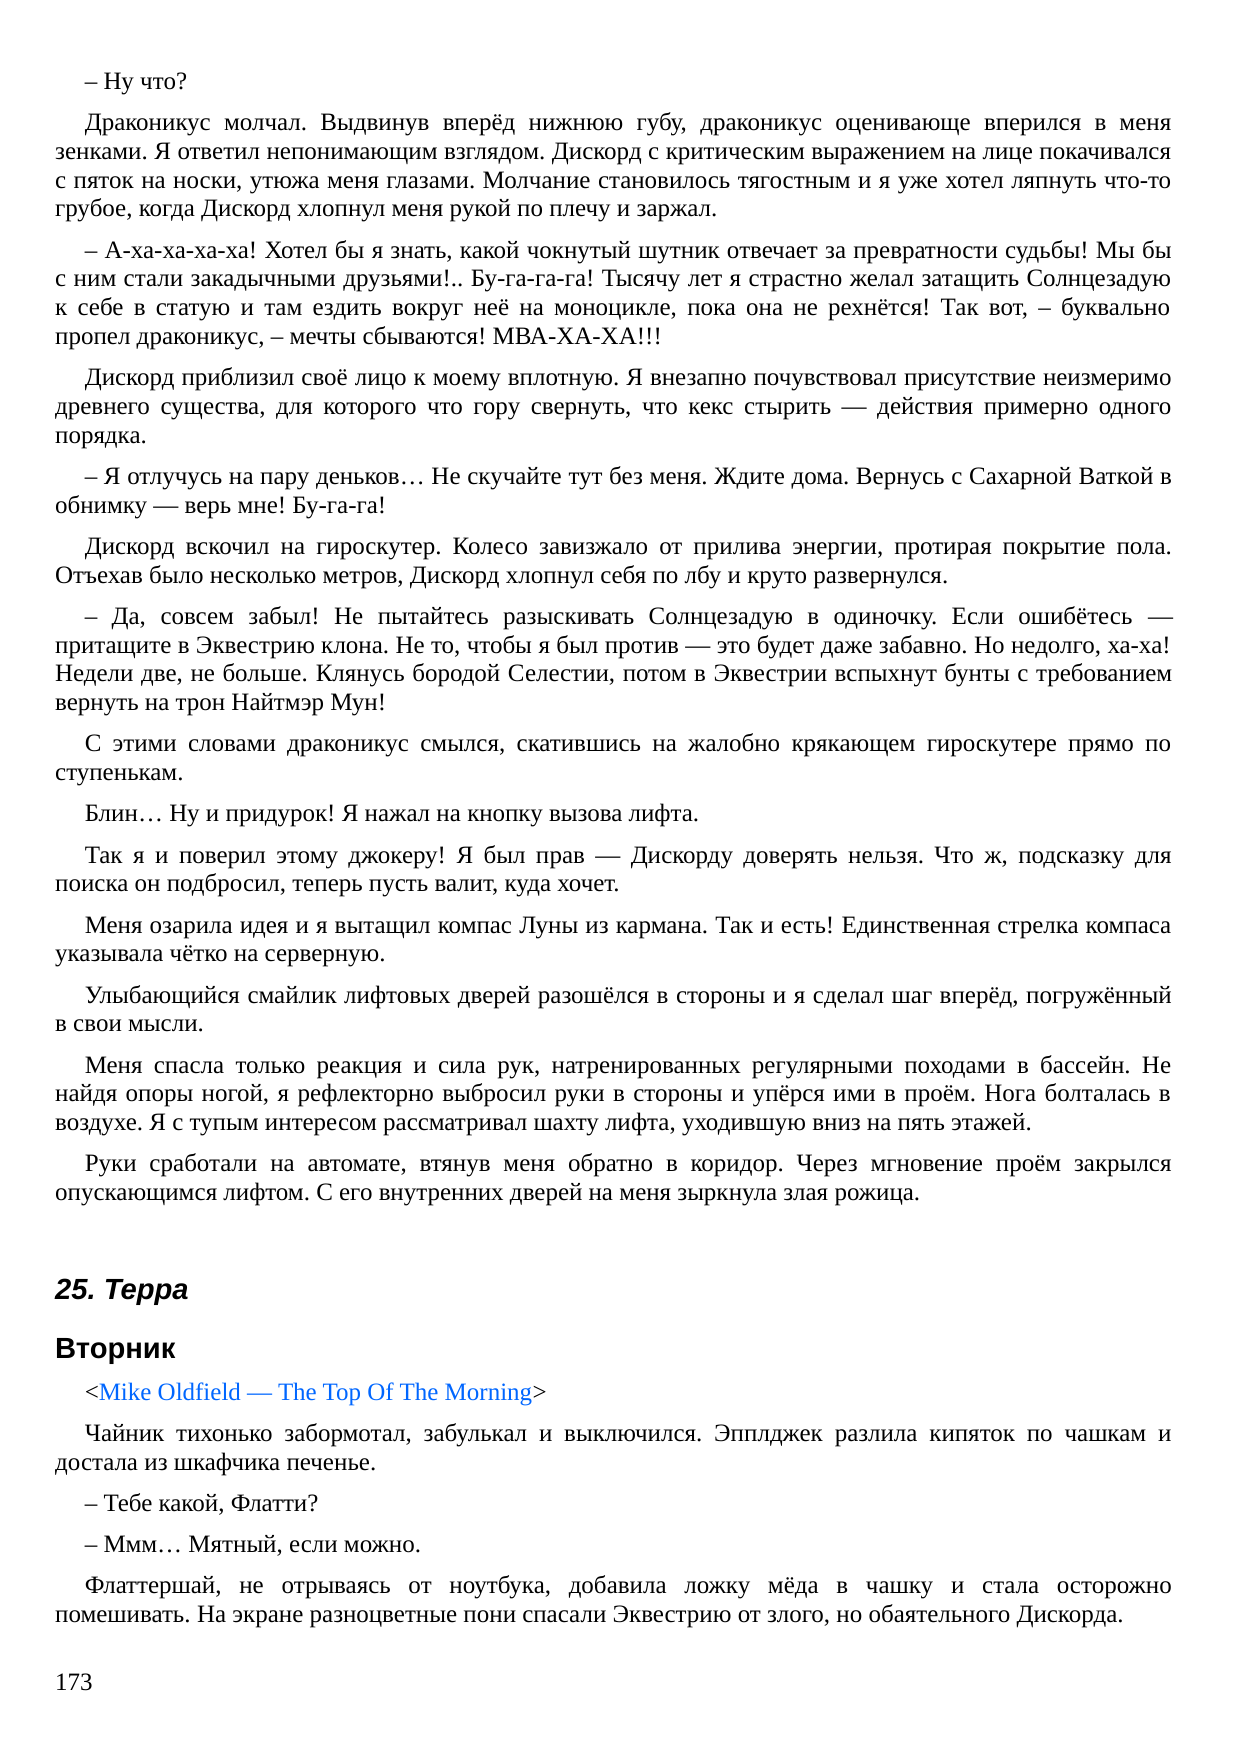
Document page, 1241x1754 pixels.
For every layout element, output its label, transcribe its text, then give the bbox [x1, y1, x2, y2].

text – Я отлучусь на пару деньков… Не скучайте тут без меня. Ждите дома. Вернусь с Сахарной Ваткой в обнимку — верь мне! Бу-га-га! [55, 461, 1173, 518]
text Улыбающийся смайлик лифтовых дверей разошёлся в стороны и я сделал шаг вперёд, погружённый в свои мысли. [55, 980, 1173, 1037]
text Блин… Ну и придурок! Я нажал на кнопку вызова лифта. [55, 798, 1173, 827]
text Руки сработали на автомате, втянув меня обратно в коридор. Через мгновение проём закрылся опускающимся лифтом. С его внутренних дверей на меня зыркнула злая рожица. [55, 1148, 1173, 1206]
text Меня озарила идея и я вытащил компас Луны из кармана. Так и есть! Единственная стрелка компаса указывала чётко на серверную. [55, 910, 1173, 967]
text Дискорд приблизил своё лицо к моему вплотную. Я внезапно почувствовал присутствие неизмеримо древнего существа, для которого что гору свернуть, что кекс стырить — действия примерно одного порядка. [55, 362, 1173, 448]
subtitle Вторник [55, 1331, 1173, 1364]
text – Тебе какой, Флатти? [55, 1488, 1173, 1517]
text Флаттершай, не отрываясь от ноутбука, добавила ложку мёда в чашку и стала осторожно помешивать. На экране разноцветные пони спасали Эквестрию от злого, но обаятельного Дискорда. [55, 1571, 1173, 1628]
text – А-ха-ха-ха-ха! Хотел бы я знать, какой чокнутый шутник отвечает за превратности судьбы! Мы бы с ним стали закадычными друзьями!.. Бу-га-га-га! Тысячу лет я страстно желал затащить Солнцезадую к себе в статую и там ездить вокруг неё на моноцикле, пока она не рехнётся! Так вот, – буквально пропел драконикус, – мечты сбываются! МВА-ХА-ХА!!! [55, 235, 1173, 350]
text – Да, совсем забыл! Не пытайтесь разыскивать Солнцезадую в одиночку. Если ошибётесь — притащите в Эквестрию клона. Не то, чтобы я был против — это будет даже забавно. Но недолго, ха-ха! Недели две, не больше. Клянусь бородой Селестии, потом в Эквестрии вспыхнут бунты с требованием вернуть на трон Найтмэр Мун! [55, 601, 1173, 716]
text Меня спасла только реакция и сила рук, натренированных регулярными походами в бассейн. Не найдя опоры ногой, я рефлекторно выбросил руки в стороны и упёрся ими в проём. Нога болталась в воздухе. Я с тупым интересом рассматривал шахту лифта, уходившую вниз на пять этажей. [55, 1050, 1173, 1136]
text – Ммм… Мятный, если можно. [55, 1529, 1173, 1558]
text <Mike Oldfield — The Top Of The Morning> [55, 1377, 1173, 1406]
text Так я и поверил этому джокеру! Я был прав — Дискорду доверять нельзя. Что ж, подсказку для поиска он подбросил, теперь пусть валит, куда хочет. [55, 840, 1173, 897]
subtitle 25. Терра [55, 1272, 1173, 1306]
text Дискорд вскочил на гироскутер. Колесо завизжало от прилива энергии, протирая покрытие пола. Отъехав было несколько метров, Дискорд хлопнул себя по лбу и круто развернулся. [55, 531, 1173, 588]
text Драконикус молчал. Выдвинув вперёд нижнюю губу, драконикус оценивающе вперился в меня зенками. Я ответил непонимающим взглядом. Дискорд с критическим выражением на лице покачивался с пяток на носки, утюжа меня глазами. Молчание становилось тягостным и я уже хотел ляпнуть что-то грубое, когда Дискорд хлопнул меня рукой по плечу и заржал. [55, 107, 1173, 222]
text С этими словами драконикус смылся, скатившись на жалобно крякающем гироскутере прямо по ступенькам. [55, 728, 1173, 786]
text Чайник тихонько забормотал, забулькал и выключился. Эпплджек разлила кипяток по чашкам и достала из шкафчика печенье. [55, 1418, 1173, 1476]
text – Ну что? [55, 66, 1173, 95]
